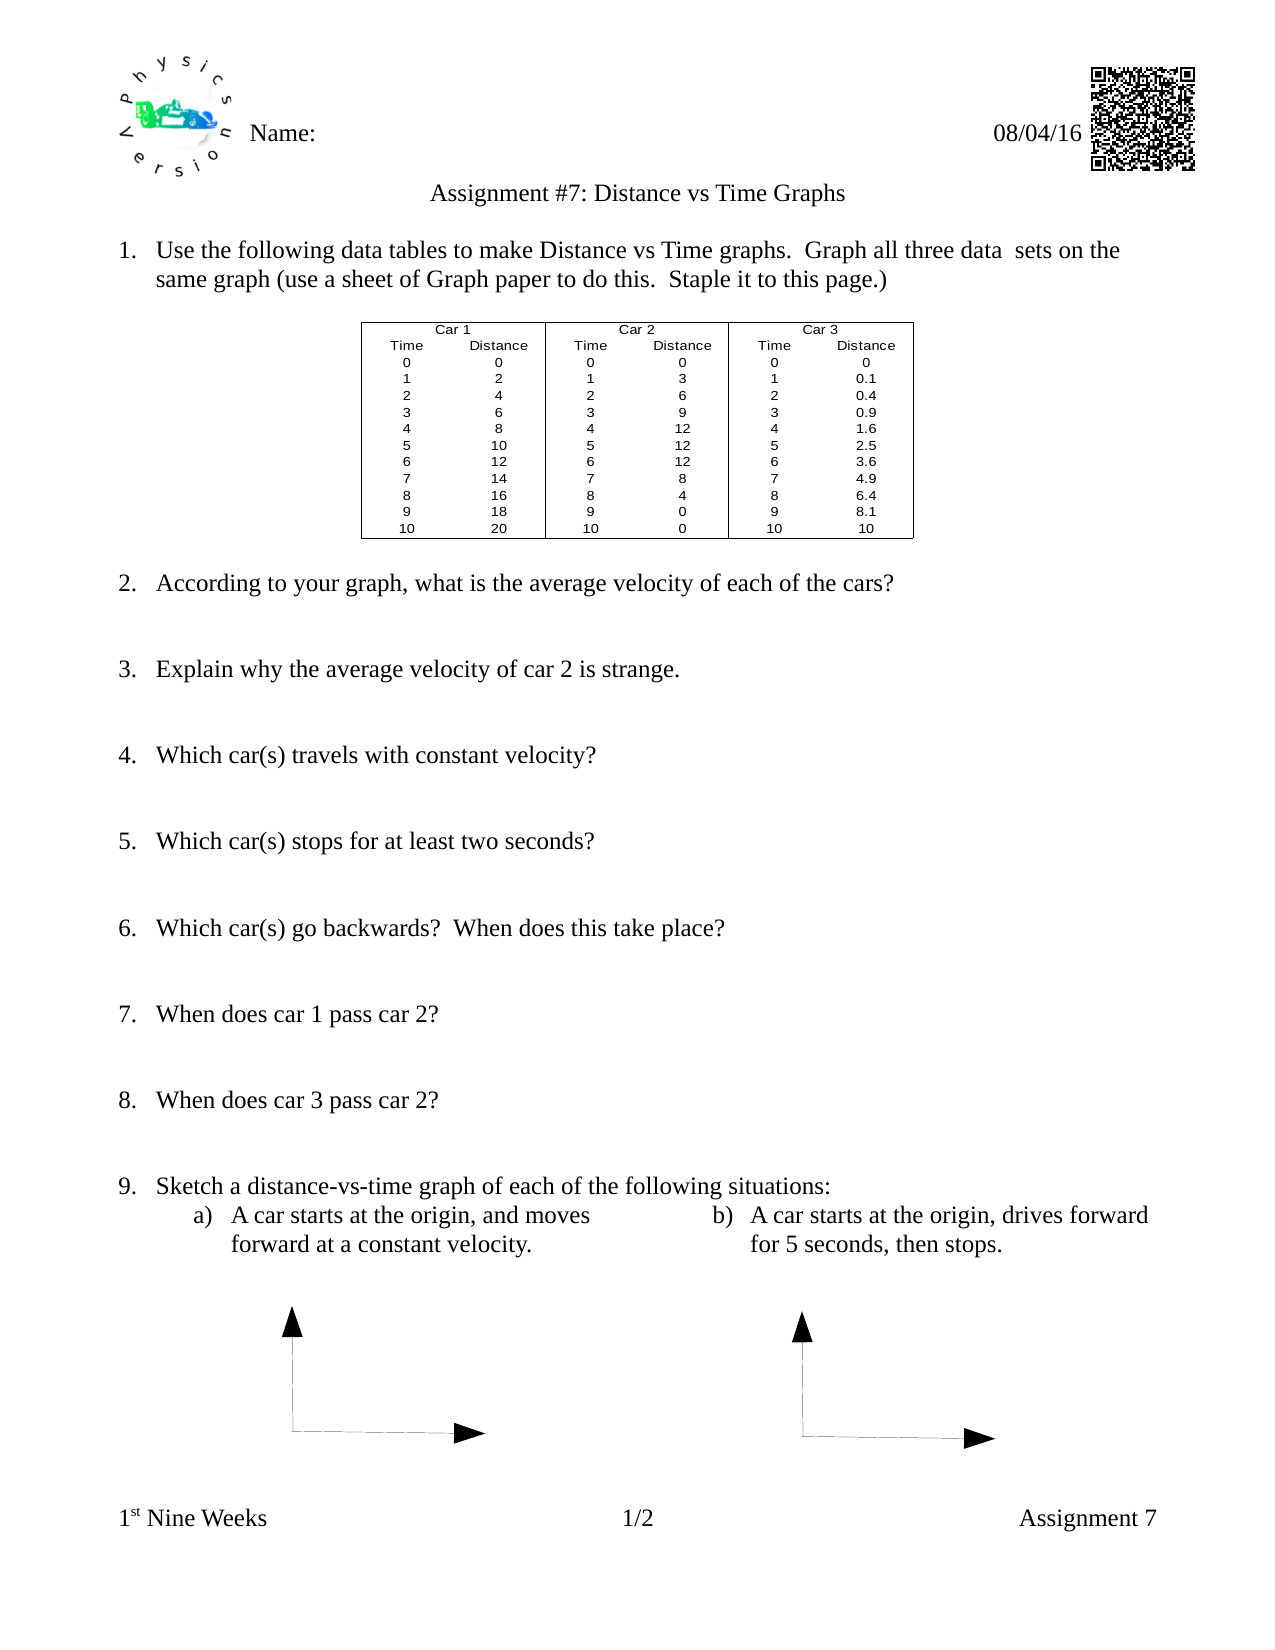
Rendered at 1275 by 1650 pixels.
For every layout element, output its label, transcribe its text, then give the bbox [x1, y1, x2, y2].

list Sketch a distance-vs-time graph of each of the following situations: [118, 1171, 1157, 1200]
text Assignment #7: Distance vs Time Graphs [118, 176, 1157, 207]
list According to your graph, what is the average velocity of each of the cars? [118, 568, 1157, 596]
picture [119, 56, 232, 177]
list Which car(s) go backwards? When does this take place? [118, 913, 1157, 941]
list A car starts at the origin, drives forward for 5 seconds, then stops. [712, 1200, 1157, 1258]
picture [1082, 58, 1203, 179]
list Explain why the average velocity of car 2 is strange. [118, 654, 1157, 683]
list Which car(s) travels with constant velocity? [118, 740, 1157, 769]
list Which car(s) stops for at least two seconds? [118, 826, 1157, 855]
list When does car 3 pass car 2? [118, 1085, 1157, 1114]
list Use the following data tables to make Distance vs Time graphs. Graph all three data sets on the same graph (use a sheet of Graph paper to do this. Staple it to this page.) [118, 236, 1157, 293]
list A car starts at the origin, and moves forward at a constant velocity. [193, 1200, 637, 1258]
list When does car 1 pass car 2? [118, 999, 1157, 1028]
